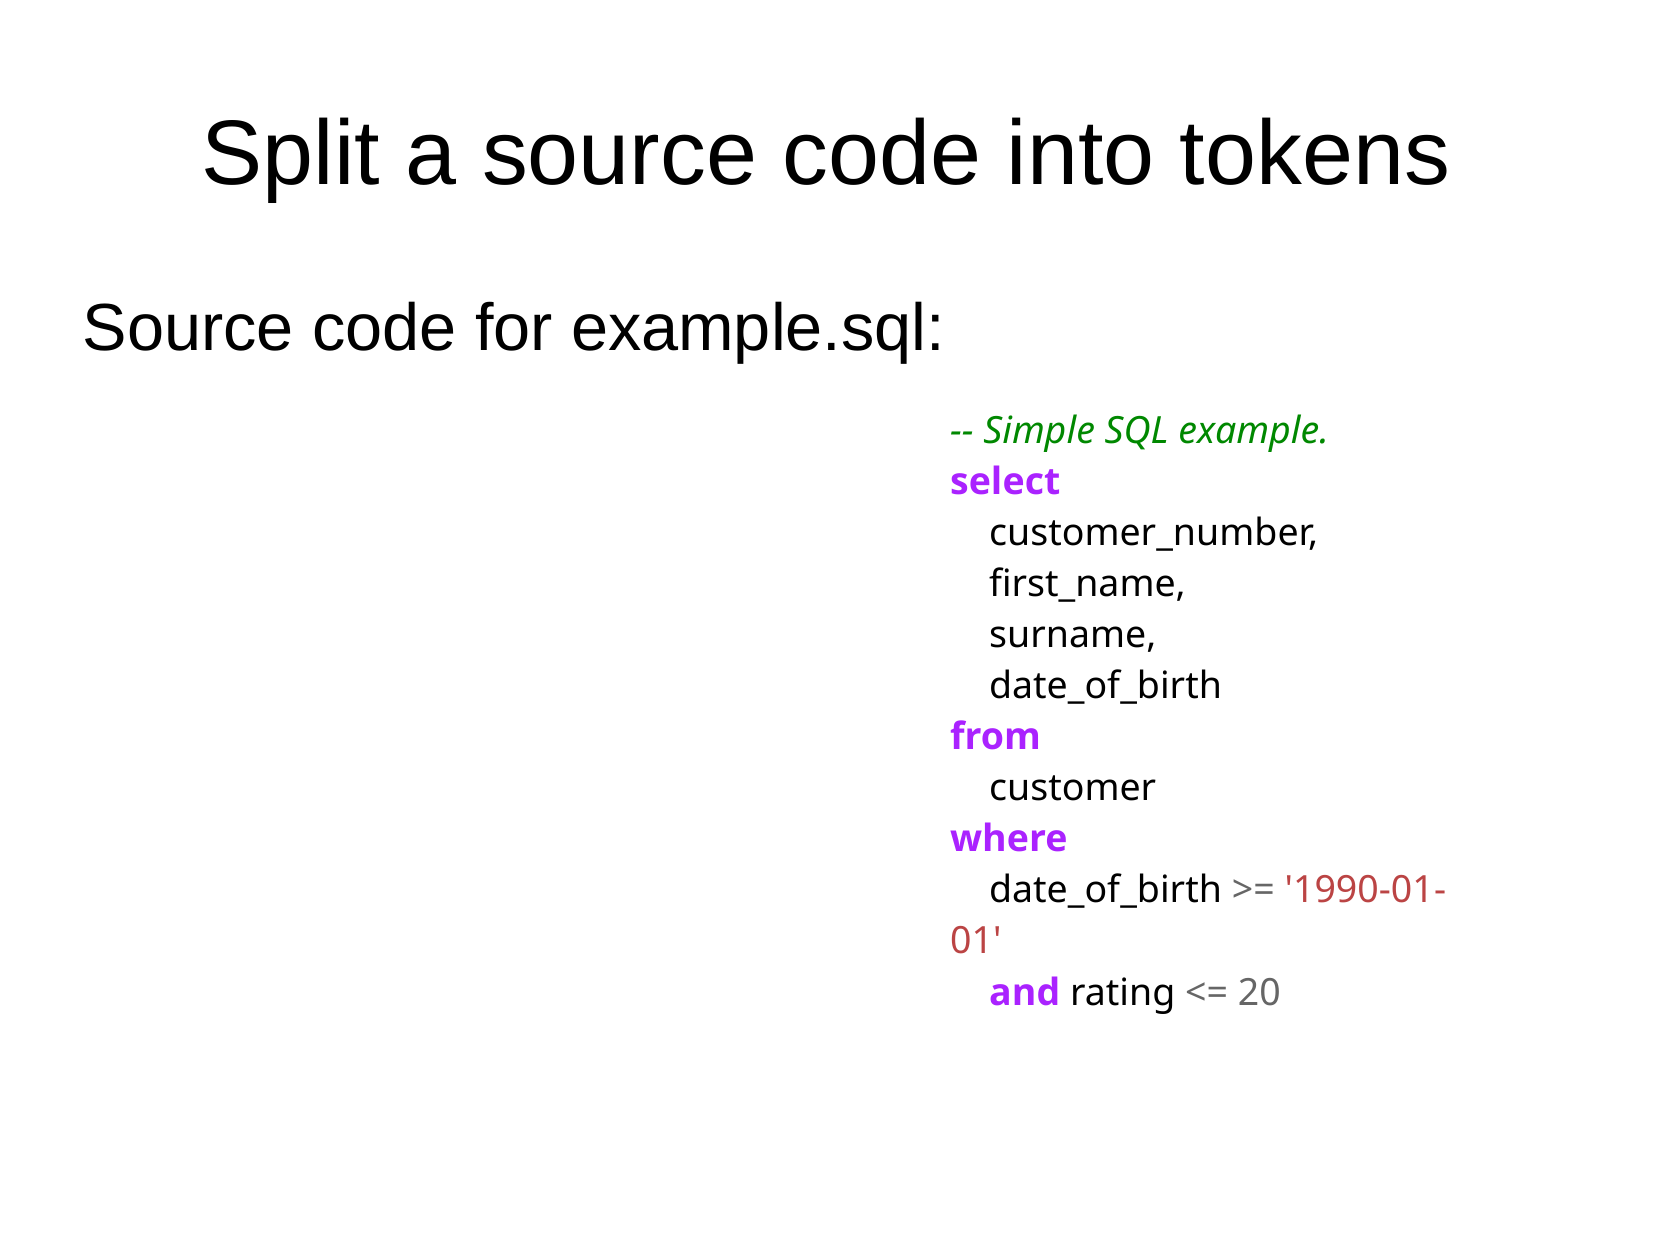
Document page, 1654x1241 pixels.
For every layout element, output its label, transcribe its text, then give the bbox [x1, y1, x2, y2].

text_box -- Simple SQL example. select customer_number, first_name, surname, date_of_birth from customer where date_of_birth >= '1990-01-01' and rating <= 20 [935, 396, 1506, 934]
title Split a source code into tokens [82, 49, 1571, 257]
list Source code for example.sql: [82, 290, 1571, 1010]
